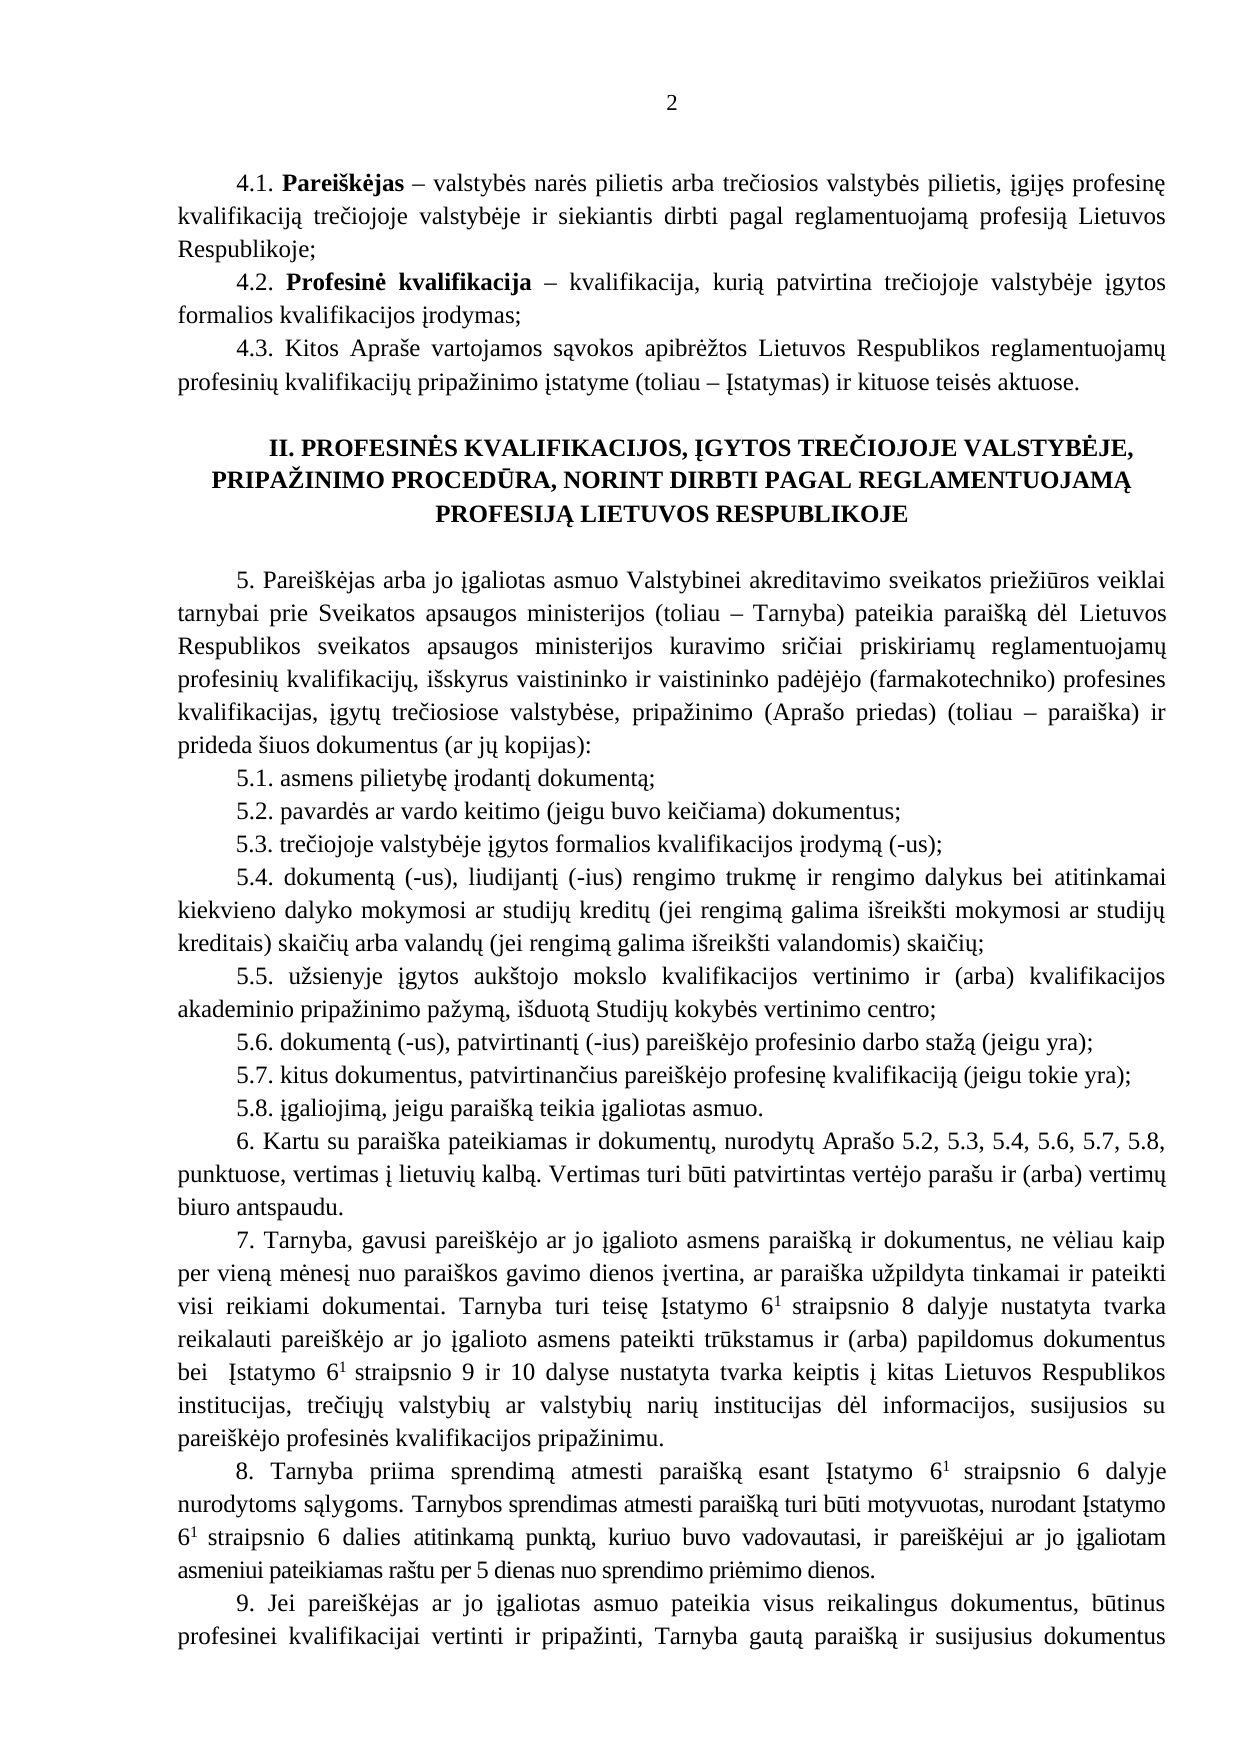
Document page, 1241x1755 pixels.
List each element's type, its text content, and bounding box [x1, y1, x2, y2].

text 4.2. Profesinė kvalifikacija – kvalifikacija, kurią patvirtina trečiojoje valstybėje įgytos formalios kvalifikacijos įrodymas; [177, 267, 1167, 329]
text 8. Tarnyba priima sprendimą atmesti paraišką esant Įstatymo 61 straipsnio 6 dalyje nurodytoms sąlygoms. Tarnybos sprendimas atmesti paraišką turi būti motyvuotas, nurodant Įstatymo 61 straipsnio 6 dalies atitinkamą punktą, kuriuo buvo vadovautasi, ir pareiškėjui ar jo įgaliotam asmeniui pateikiamas raštu per 5 dienas nuo sprendimo priėmimo dienos. [177, 1456, 1167, 1584]
text 9. Jei pareiškėjas ar jo įgaliotas asmuo pateikia visus reikalingus dokumentus, būtinus profesinei kvalifikacijai vertinti ir pripažinti, Tarnyba gautą paraišką ir susijusius dokumentus [177, 1588, 1167, 1650]
text 5.4. dokumentą (-us), liudijantį (-ius) rengimo trukmę ir rengimo dalykus bei atitinkamai kiekvieno dalyko mokymosi ar studijų kreditų (jei rengimą galima išreikšti mokymosi ar studijų kreditais) skaičių arba valandų (jei rengimą galima išreikšti valandomis) skaičių; [177, 862, 1167, 957]
text 5. Pareiškėjas arba jo įgaliotas asmuo Valstybinei akreditavimo sveikatos priežiūros veiklai tarnybai prie Sveikatos apsaugos ministerijos (toliau – Tarnyba) pateikia paraišką dėl Lietuvos Respublikos sveikatos apsaugos ministerijos kuravimo sričiai priskiriamų reglamentuojamų profesinių kvalifikacijų, išskyrus vaistininko ir vaistininko padėjėjo (farmakotechniko) profesines kvalifikacijas, įgytų trečiosiose valstybėse, pripažinimo (Aprašo priedas) (toliau – paraiška) ir prideda šiuos dokumentus (ar jų kopijas): [177, 565, 1167, 758]
text 5.1. asmens pilietybę įrodantį dokumentą; [177, 763, 1167, 792]
text 5.2. pavardės ar vardo keitimo (jeigu buvo keičiama) dokumentus; [177, 796, 1167, 824]
text 6. Kartu su paraiška pateikiamas ir dokumentų, nurodytų Aprašo 5.2, 5.3, 5.4, 5.6, 5.7, 5.8, punktuose, vertimas į lietuvių kalbą. Vertimas turi būti patvirtintas vertėjo parašu ir (arba) vertimų biuro antspaudu. [177, 1126, 1167, 1221]
text 7. Tarnyba, gavusi pareiškėjo ar jo įgalioto asmens paraišką ir dokumentus, ne vėliau kaip per vieną mėnesį nuo paraiškos gavimo dienos įvertina, ar paraiška užpildyta tinkamai ir pateikti visi reikiami dokumentai. Tarnyba turi teisę Įstatymo 61 straipsnio 8 dalyje nustatyta tvarka reikalauti pareiškėjo ar jo įgalioto asmens pateikti trūkstamus ir (arba) papildomus dokumentus bei Įstatymo 61 straipsnio 9 ir 10 dalyse nustatyta tvarka keiptis į kitas Lietuvos Respublikos institucijas, trečiųjų valstybių ar valstybių narių institucijas dėl informacijos, susijusios su pareiškėjo profesinės kvalifikacijos pripažinimu. [177, 1225, 1167, 1452]
text 4.1. Pareiškėjas – valstybės narės pilietis arba trečiosios valstybės pilietis, įgijęs profesinę kvalifikaciją trečiojoje valstybėje ir siekiantis dirbti pagal reglamentuojamą profesiją Lietuvos Respublikoje; [177, 168, 1167, 263]
text 5.6. dokumentą (-us), patvirtinantį (-ius) pareiškėjo profesinio darbo stažą (jeigu yra); [177, 1027, 1167, 1056]
text 5.8. įgaliojimą, jeigu paraišką teikia įgaliotas asmuo. [177, 1093, 1167, 1122]
text 5.5. užsienyje įgytos aukštojo mokslo kvalifikacijos vertinimo ir (arba) kvalifikacijos akademinio pripažinimo pažymą, išduotą Studijų kokybės vertinimo centro; [177, 961, 1167, 1023]
text 4.3. Kitos Apraše vartojamos sąvokos apibrėžtos Lietuvos Respublikos reglamentuojamų profesinių kvalifikacijų pripažinimo įstatyme (toliau – Įstatymas) ir kituose teisės aktuose. [177, 333, 1167, 395]
text II. PROFESINĖS KVALIFIKACIJOS, ĮGYTOS TREČIOJOJE VALSTYBĖJE, PRIPAŽINIMO PROCEDŪRA, NORINT DIRBTI PAGAL REGLAMENTUOJAMĄ PROFESIJĄ LIETUVOS RESPUBLIKOJE [177, 433, 1167, 527]
text 5.7. kitus dokumentus, patvirtinančius pareiškėjo profesinę kvalifikaciją (jeigu tokie yra); [177, 1060, 1167, 1089]
text 5.3. trečiojoje valstybėje įgytos formalios kvalifikacijos įrodymą (-us); [207, 829, 1167, 858]
